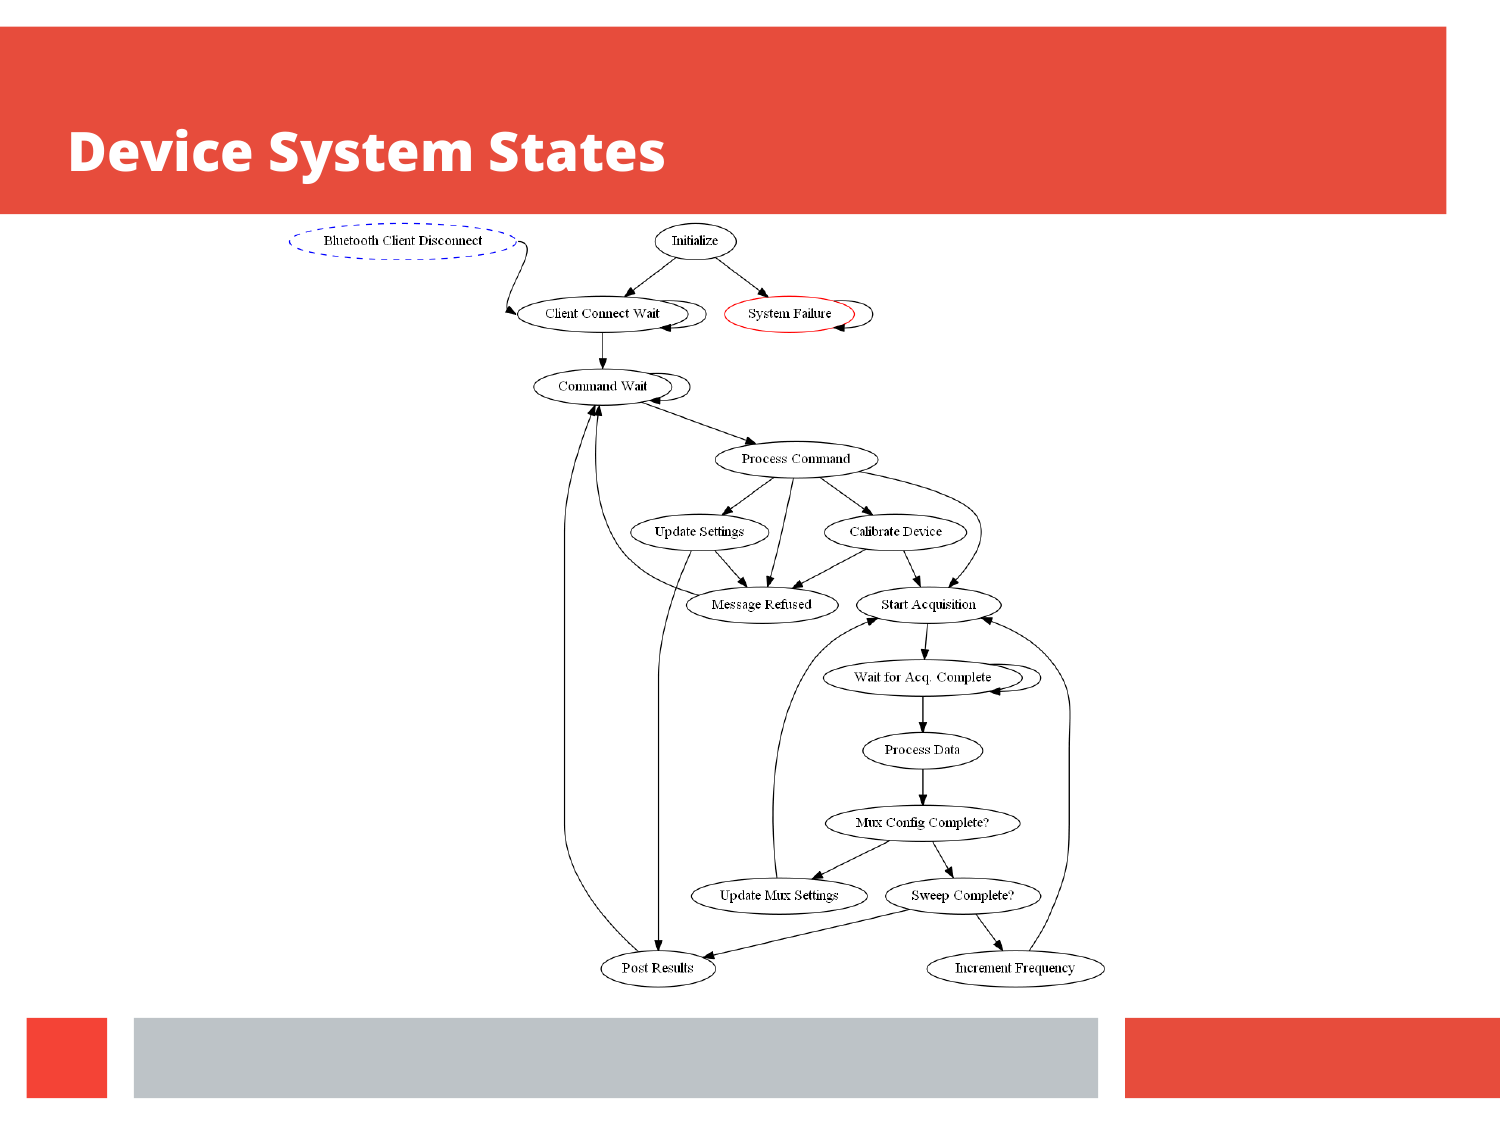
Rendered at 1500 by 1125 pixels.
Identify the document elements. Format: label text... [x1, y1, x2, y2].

picture [285, 219, 1108, 991]
title Device System States [53, 53, 1447, 188]
